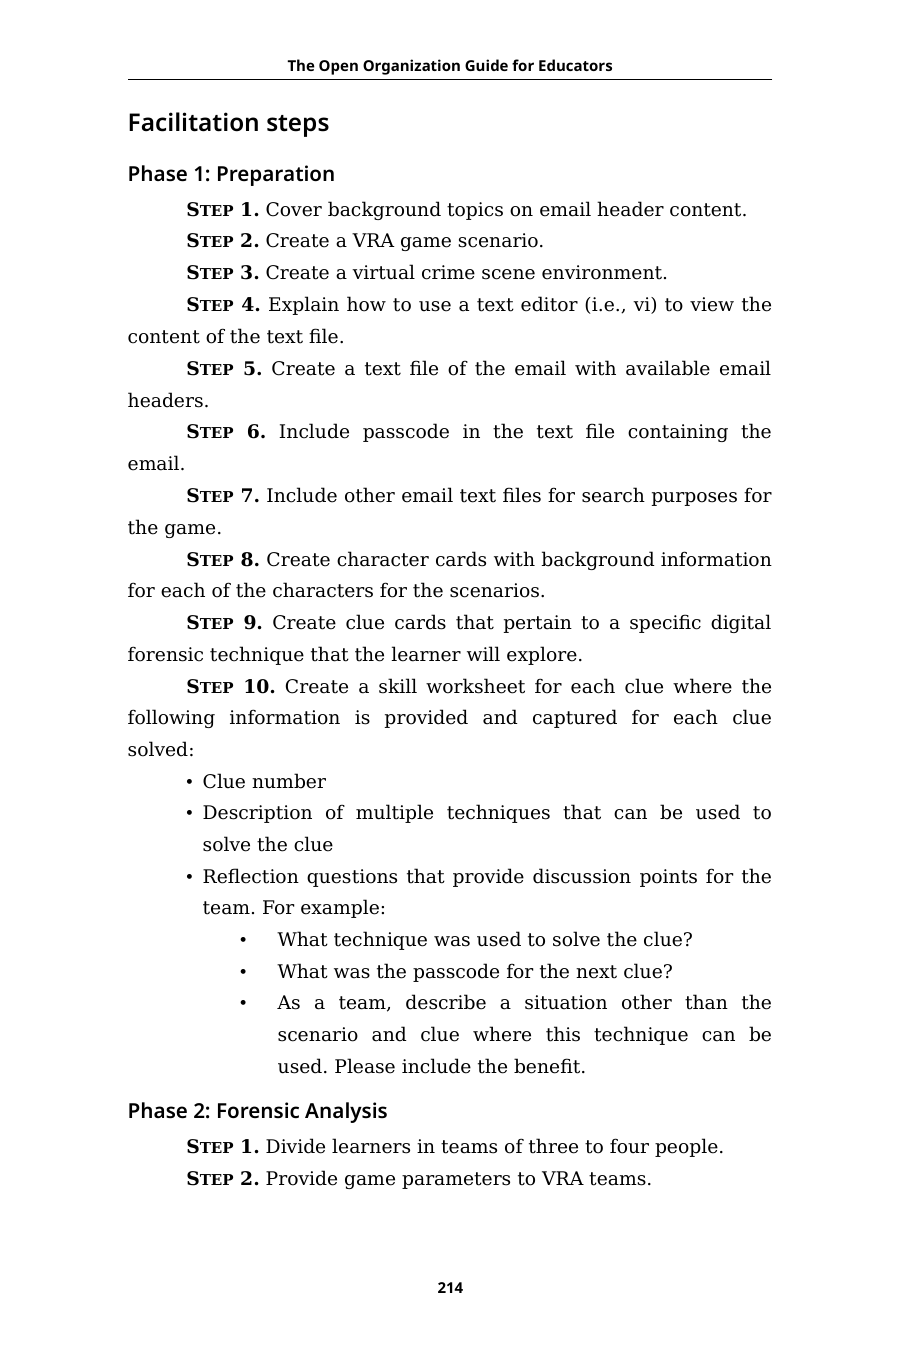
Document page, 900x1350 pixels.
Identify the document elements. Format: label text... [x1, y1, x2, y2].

text Step 1. Cover background topics on email header content. [127, 198, 772, 220]
text Step 2. Provide game parameters to VRA teams. [127, 1168, 772, 1190]
text Step 5. Create a text file of the email with available email headers. [127, 358, 772, 412]
text Step 1. Divide learners in teams of three to four people. [127, 1136, 772, 1158]
text Step 8. Create character cards with background information for each of the characters for the scenarios. [127, 548, 772, 602]
text Step 10. Create a skill worksheet for each clue where the following information is provided and captured for each clue solved: [127, 676, 772, 761]
text Step 4. Explain how to use a text editor (i.e., vi) to view the content of the text file. [127, 294, 772, 348]
list What technique was used to solve the clue? [240, 929, 772, 951]
text Step 9. Create clue cards that pertain to a specific digital forensic technique that the learner will explore. [127, 612, 772, 666]
text Step 2. Create a VRA game scenario. [127, 230, 772, 252]
text Step 3. Create a virtual crime scene environment. [127, 262, 772, 284]
list Clue number [186, 771, 772, 793]
list What was the passcode for the next clue? [240, 961, 772, 983]
list As a team, describe a situation other than the scenario and clue where this technique can be used. Please include the benefit. [240, 992, 772, 1078]
subtitle Facilitation steps [127, 109, 772, 137]
text Step 6. Include passcode in the text file containing the email. [127, 421, 772, 475]
list Description of multiple techniques that can be used to solve the clue [186, 802, 772, 856]
subtitle Phase 2: Forensic Analysis [127, 1100, 772, 1124]
list Reflection questions that provide discussion points for the team. For example: [186, 866, 772, 919]
text Step 7. Include other email text files for search purposes for the game. [127, 485, 772, 539]
subtitle Phase 1: Preparation [127, 162, 772, 186]
